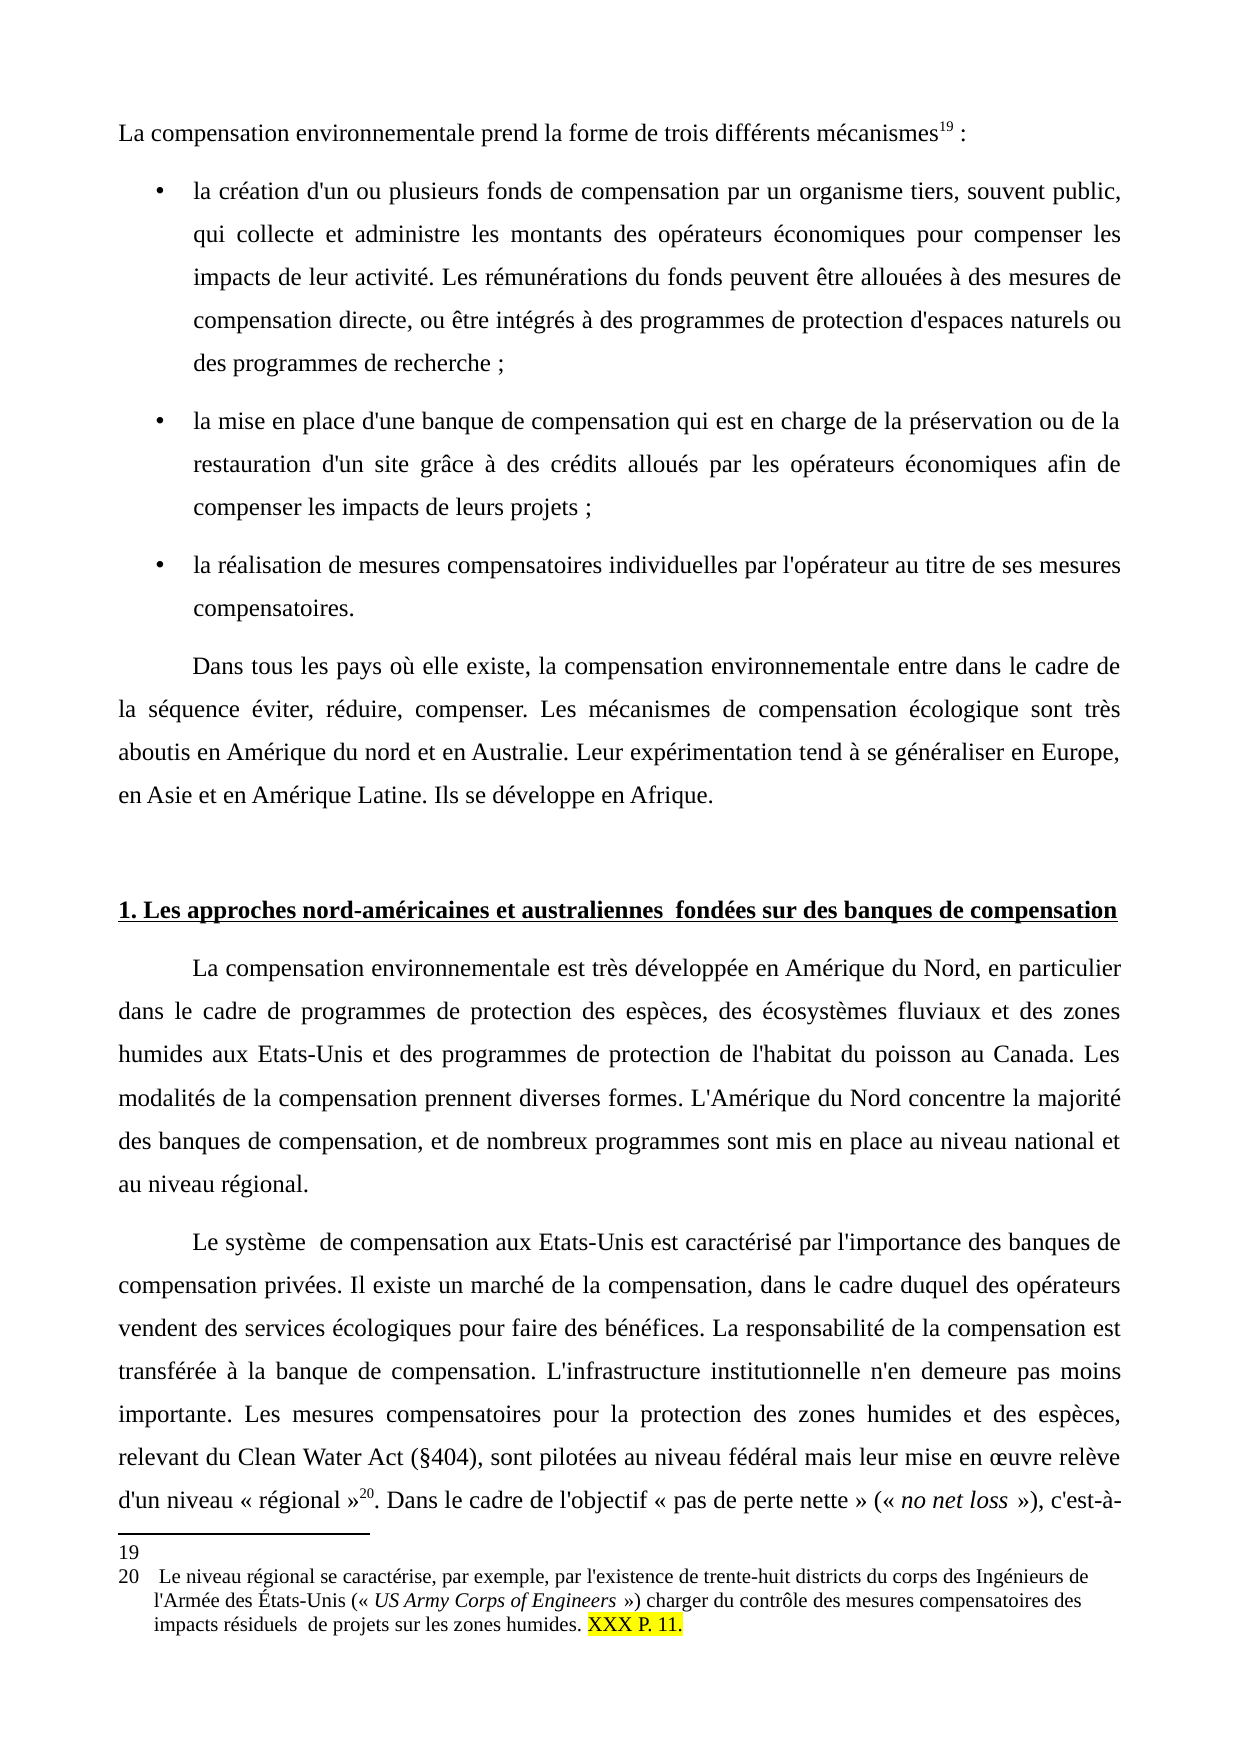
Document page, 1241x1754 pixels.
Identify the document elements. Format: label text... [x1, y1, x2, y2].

text La compensation environnementale est très développée en Amérique du Nord, en particulier dans le cadre de programmes de protection des espèces, des écosystèmes fluviaux et des zones humides aux Etats-Unis et des programmes de protection de l'habitat du poisson au Canada. Les modalités de la compensation prennent diverses formes. L'Amérique du Nord concentre la majorité des banques de compensation, et de nombreux programmes sont mis en place au niveau national et au niveau régional. [118, 953, 1122, 1198]
text Le niveau régional se caractérise, par exemple, par l'existence de trente-huit districts du corps des Ingénieurs de l'Armée des États-Unis (« US Army Corps of Engineers ») charger du contrôle des mesures compensatoires des impacts résiduels de projets sur les zones humides. XXX P. 11. [118, 1564, 1122, 1636]
text La compensation environnementale prend la forme de trois différents mécanismes : [118, 118, 1122, 147]
list la réalisation de mesures compensatoires individuelles par l'opérateur au titre de ses mesures compensatoires. [156, 550, 1122, 622]
list la mise en place d'une banque de compensation qui est en charge de la préservation ou de la restauration d'un site grâce à des crédits alloués par les opérateurs économiques afin de compenser les impacts de leurs projets ; [156, 406, 1122, 521]
text Dans tous les pays où elle existe, la compensation environnementale entre dans le cadre de la séquence éviter, réduire, compenser. Les mécanismes de compensation écologique sont très aboutis en Amérique du nord et en Australie. Leur expérimentation tend à se généraliser en Europe, en Asie et en Amérique Latine. Ils se développe en Afrique. [118, 651, 1122, 809]
list la création d'un ou plusieurs fonds de compensation par un organisme tiers, souvent public, qui collecte et administre les montants des opérateurs économiques pour compenser les impacts de leur activité. Les rémunérations du fonds peuvent être allouées à des mesures de compensation directe, ou être intégrés à des programmes de protection d'espaces naturels ou des programmes de recherche ; [156, 176, 1122, 377]
text 1. Les approches nord-américaines et australiennes fondées sur des banques de compensation [118, 896, 1122, 924]
text Le système de compensation aux Etats-Unis est caractérisé par l'importance des banques de compensation privées. Il existe un marché de la compensation, dans le cadre duquel des opérateurs vendent des services écologiques pour faire des bénéfices. La responsabilité de la compensation est transférée à la banque de compensation. L'infrastructure institutionnelle n'en demeure pas moins importante. Les mesures compensatoires pour la protection des zones humides et des espèces, relevant du Clean Water Act (§404), sont pilotées au niveau fédéral mais leur mise en œuvre relève d'un niveau « régional ». Dans le cadre de l'objectif « pas de perte nette » (« no net loss »), c'est-à- [118, 1227, 1122, 1514]
